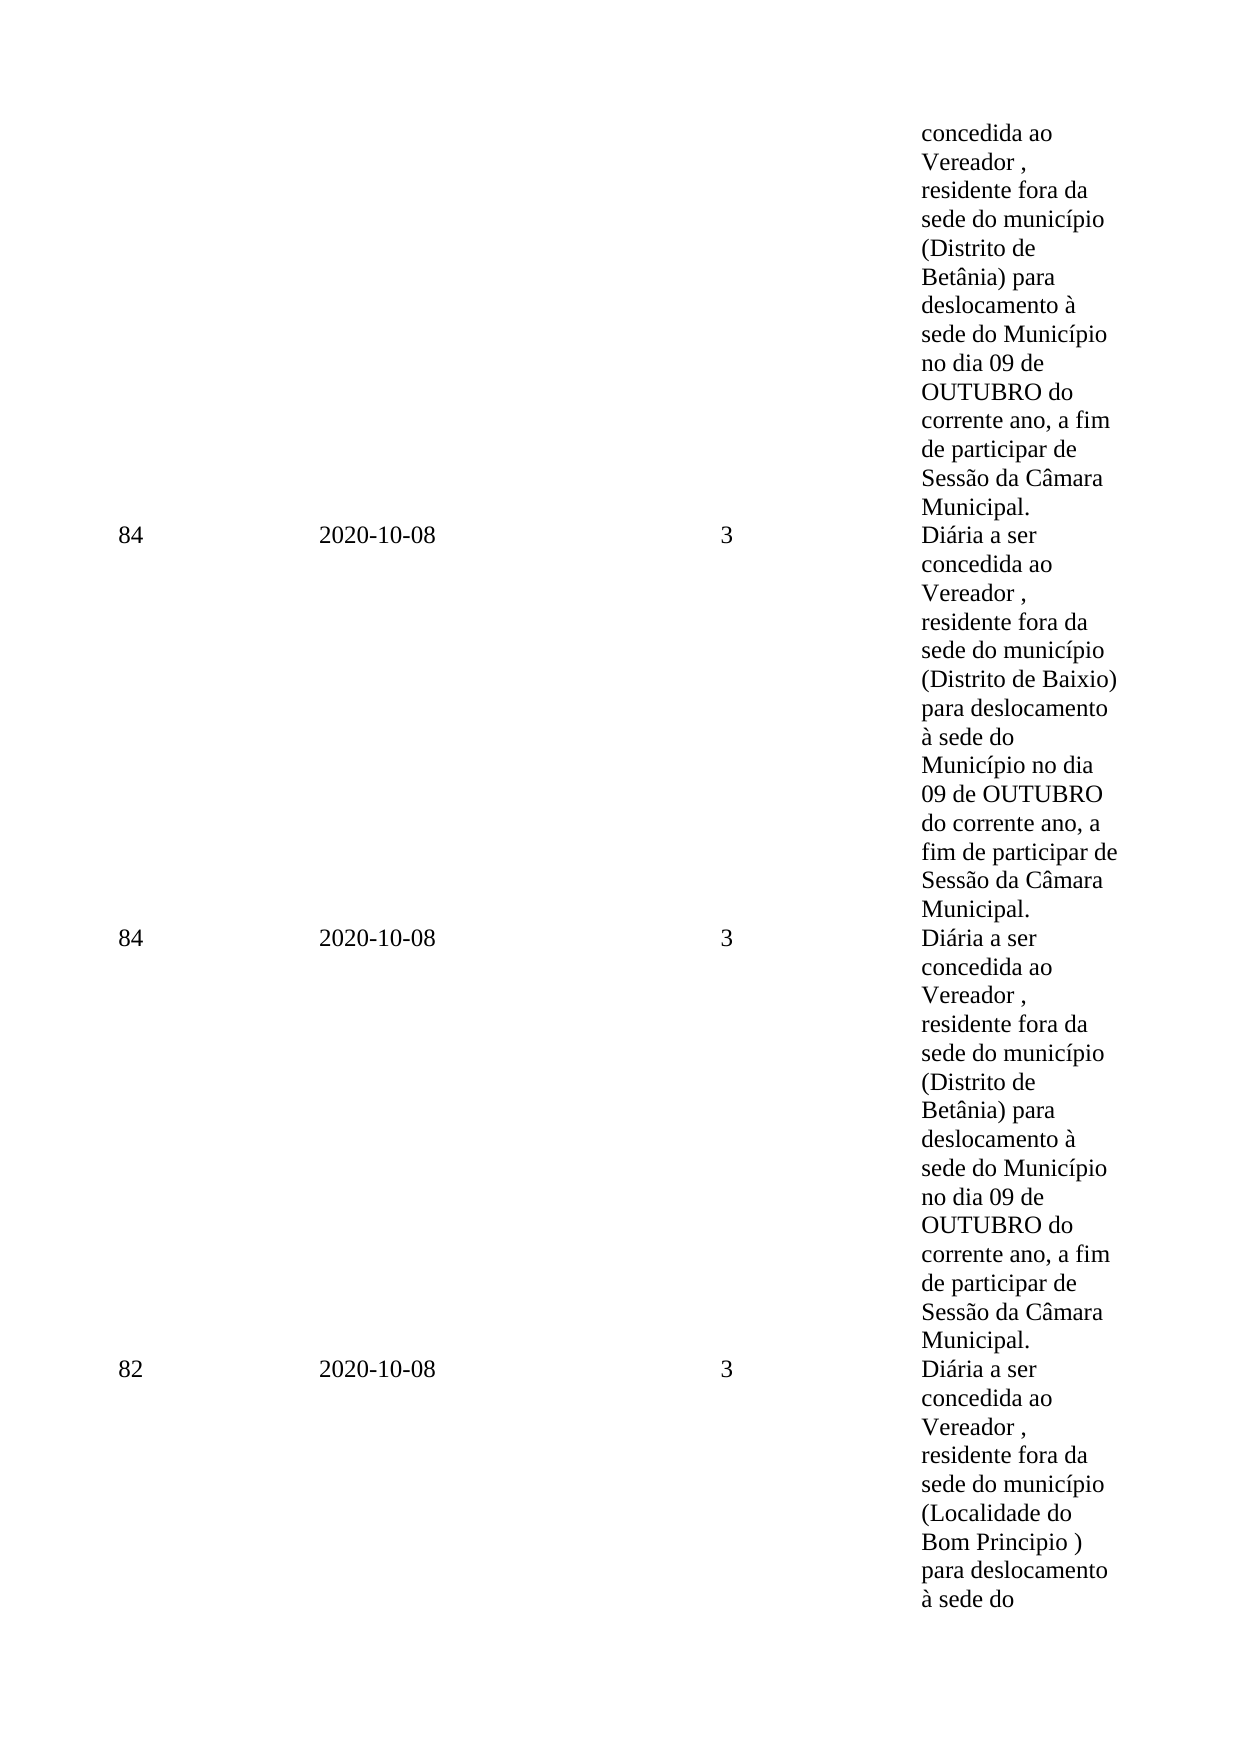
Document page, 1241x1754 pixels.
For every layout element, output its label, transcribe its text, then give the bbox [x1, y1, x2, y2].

table_cell 3 [720, 521, 921, 923]
table_cell 2020-10-08 [319, 1354, 519, 1613]
table_cell 2020-10-08 [319, 923, 519, 1354]
table_cell Diária a ser concedida ao Vereador , residente fora da sede do município (Distrito de Betânia) para deslocamento à sede do Município no dia 09 de OUTUBRO do corrente ano, a fim de participar de Sessão da Câmara Municipal. [921, 923, 1122, 1354]
table_cell [520, 118, 720, 521]
table_cell [319, 118, 519, 521]
table_cell Diária a ser concedida ao Vereador , residente fora da sede do município (Distrito de Baixio) para deslocamento à sede do Município no dia 09 de OUTUBRO do corrente ano, a fim de participar de Sessão da Câmara Municipal. [921, 521, 1122, 923]
table_cell [720, 118, 921, 521]
table_cell Diária a ser concedida ao Vereador , residente fora da sede do município (Localidade do Bom Principio ) para deslocamento à sede do [921, 1354, 1122, 1613]
table_cell 2020-10-08 [319, 521, 519, 923]
table_cell 82 [118, 1354, 319, 1613]
table_cell [520, 1354, 720, 1613]
table_cell 84 [118, 923, 319, 1354]
table_cell 3 [720, 923, 921, 1354]
table_cell [520, 521, 720, 923]
table_cell 84 [118, 521, 319, 923]
table_cell [520, 923, 720, 1354]
table_cell concedida ao Vereador , residente fora da sede do município (Distrito de Betânia) para deslocamento à sede do Município no dia 09 de OUTUBRO do corrente ano, a fim de participar de Sessão da Câmara Municipal. [921, 118, 1122, 521]
table_cell 3 [720, 1354, 921, 1613]
table_cell [118, 118, 319, 521]
